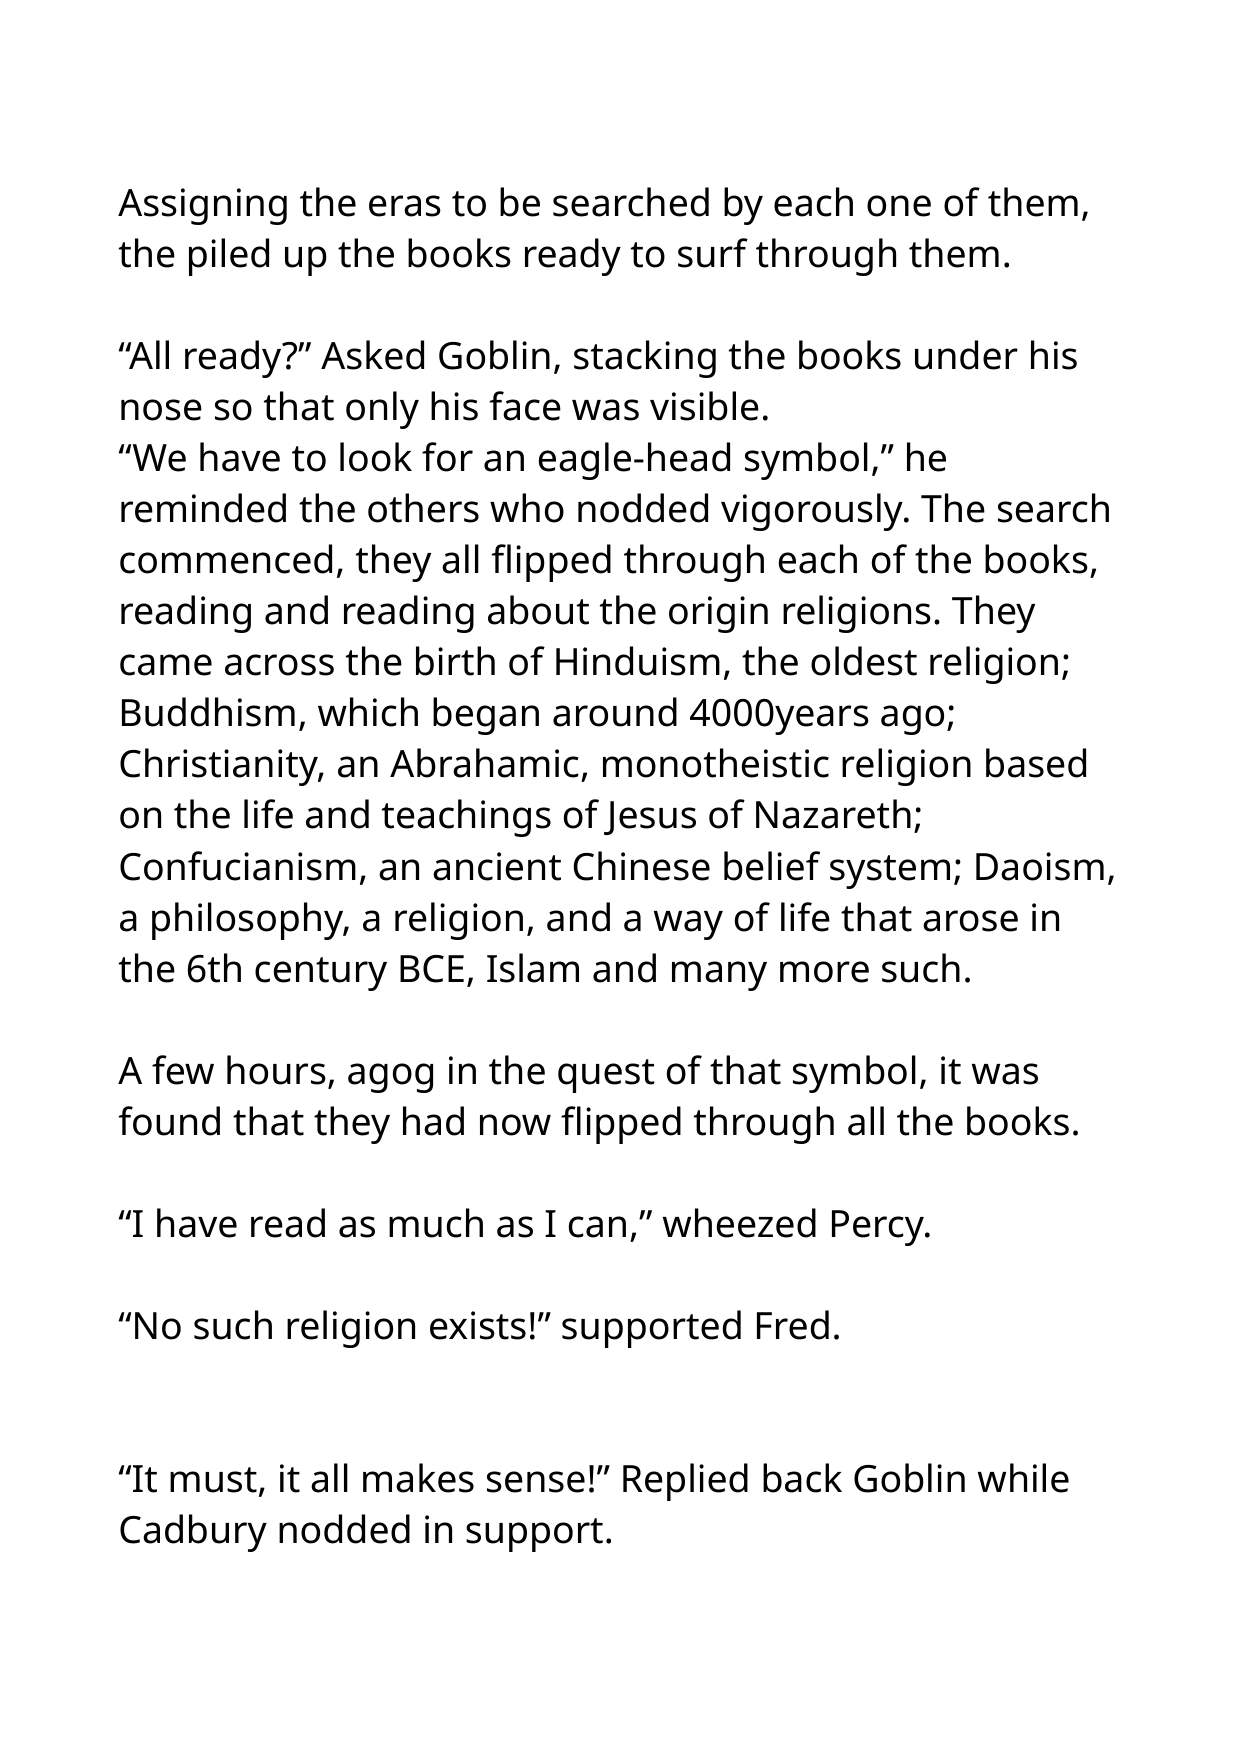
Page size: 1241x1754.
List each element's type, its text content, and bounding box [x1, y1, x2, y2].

text A few hours, agog in the quest of that symbol, it was found that they had now flipped through all the books. [118, 1044, 1122, 1146]
text Assigning the eras to be searched by each one of them, the piled up the books ready to surf through them. [118, 176, 1122, 278]
text “It must, it all makes sense!” Replied back Goblin while Cadbury nodded in support. [118, 1452, 1122, 1554]
text “All ready?” Asked Goblin, stacking the books under his nose so that only his face was visible. [118, 329, 1122, 432]
text “We have to look for an eagle-head symbol,” he reminded the others who nodded vigorously. The search commenced, they all flipped through each of the books, reading and reading about the origin religions. They came across the birth of Hinduism, the oldest religion; Buddhism, which began around 4000years ago; Christianity, an Abrahamic, monotheistic religion based on the life and teachings of Jesus of Nazareth; Confucianism, an ancient Chinese belief system; Daoism, a philosophy, a religion, and a way of life that arose in the 6th century BCE, Islam and many more such. [118, 432, 1122, 993]
text “No such religion exists!” supported Fred. [118, 1299, 1122, 1350]
text “I have read as much as I can,” wheezed Percy. [118, 1197, 1122, 1248]
